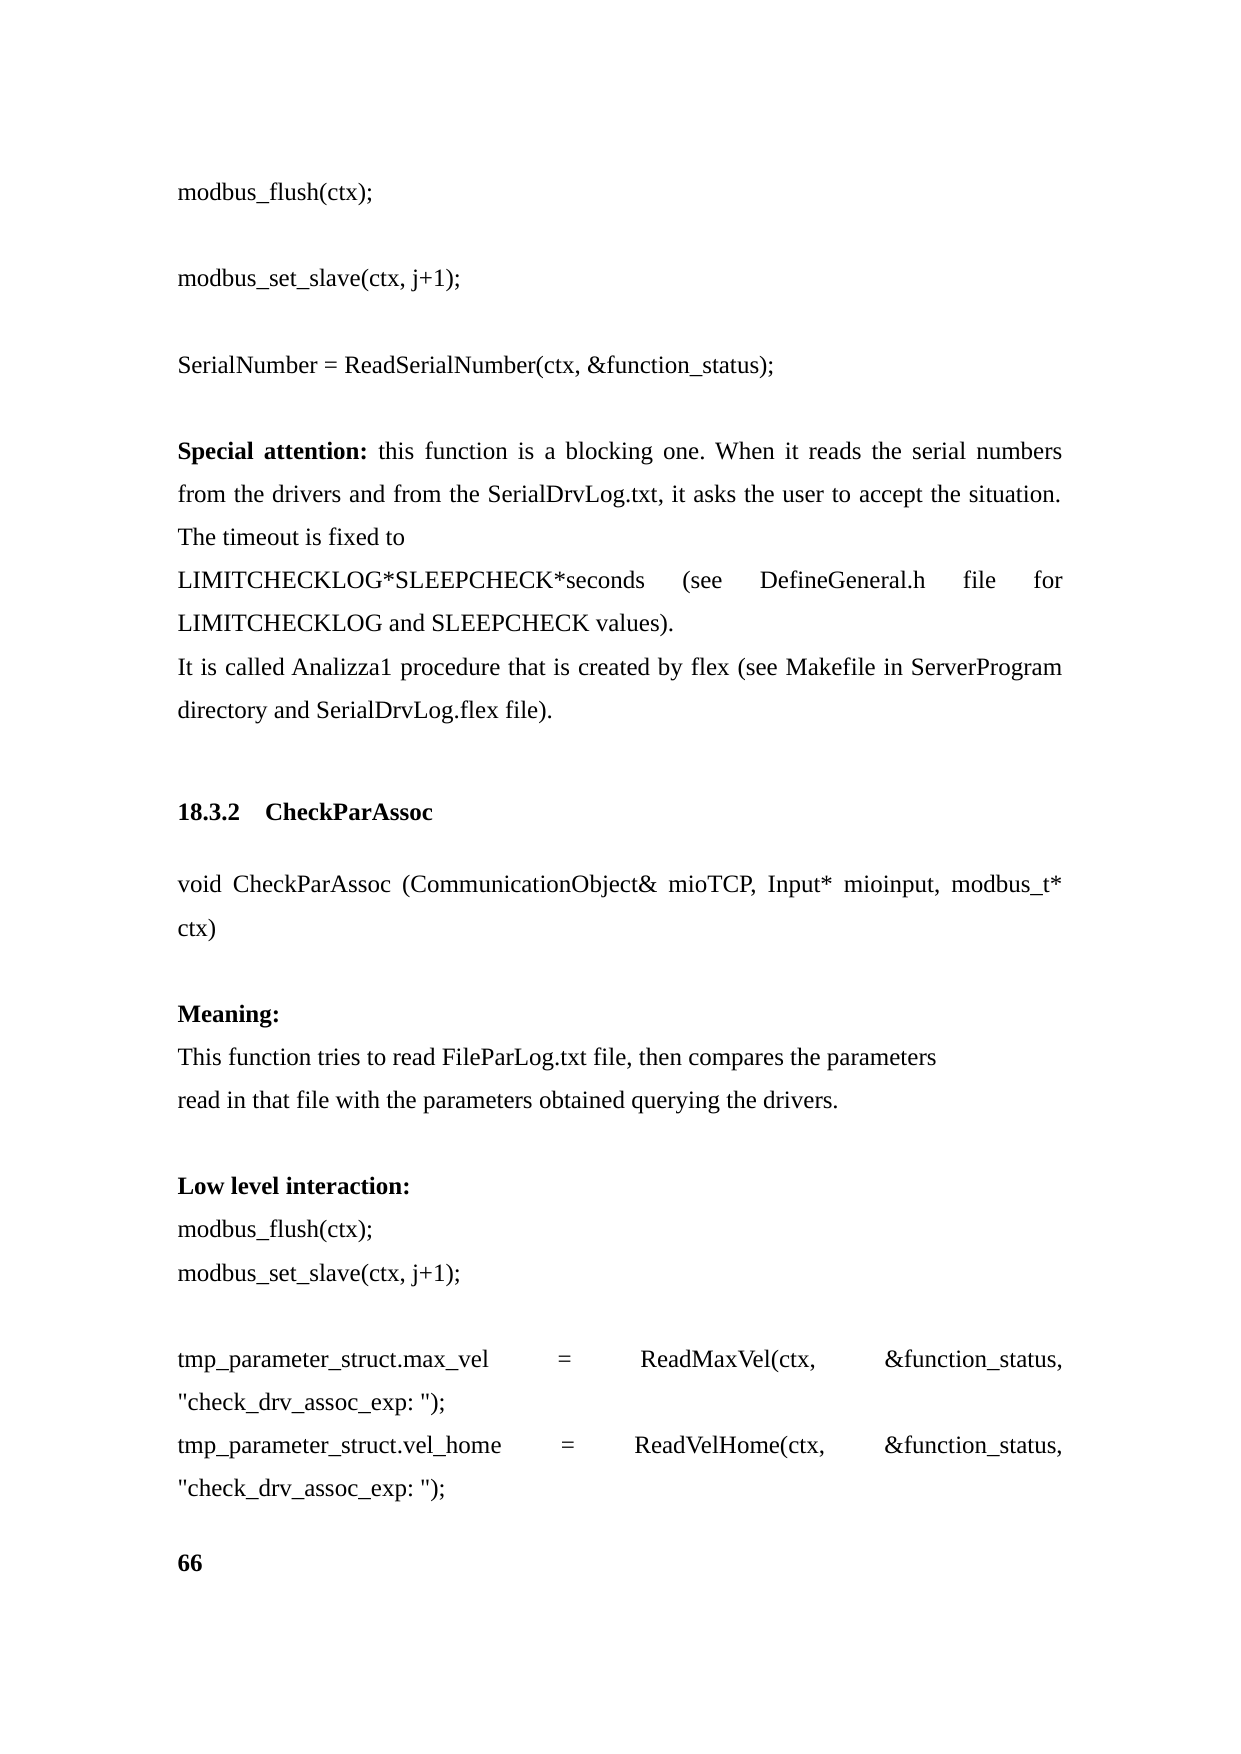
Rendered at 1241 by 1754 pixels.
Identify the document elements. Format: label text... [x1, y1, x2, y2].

text modbus_set_slave(ctx, j+1); [177, 263, 1063, 292]
subtitle CheckParAssoc [177, 797, 1063, 826]
text tmp_parameter_struct.max_vel = ReadMaxVel(ctx, &function_status, "check_drv_assoc_exp: "); [177, 1344, 1063, 1416]
text SerialNumber = ReadSerialNumber(ctx, &function_status); [177, 350, 1063, 378]
text It is called Analizza1 procedure that is created by flex (see Makefile in ServerProgram directory and SerialDrvLog.flex file). [177, 652, 1063, 723]
text modbus_set_slave(ctx, j+1); [177, 1258, 1063, 1286]
text This function tries to read FileParLog.txt file, then compares the parameters [177, 1042, 1063, 1071]
text LIMITCHECKLOG*SLEEPCHECK*seconds (see DefineGeneral.h file for LIMITCHECKLOG and SLEEPCHECK values). [177, 565, 1063, 637]
text Low level interaction: [177, 1171, 1063, 1200]
text tmp_parameter_struct.vel_home = ReadVelHome(ctx, &function_status, "check_drv_assoc_exp: "); [177, 1430, 1063, 1502]
text void CheckParAssoc (CommunicationObject& mioTCP, Input* mioinput, modbus_t* ctx) [177, 869, 1063, 941]
text Meaning: [177, 999, 1063, 1028]
text read in that file with the parameters obtained querying the drivers. [177, 1085, 1063, 1114]
text modbus_flush(ctx); [177, 177, 1063, 206]
text modbus_flush(ctx); [177, 1214, 1063, 1243]
text Special attention: this function is a blocking one. When it reads the serial numbers from the drivers and from the SerialDrvLog.txt, it asks the user to accept the situation. The timeout is fixed to [177, 436, 1063, 551]
